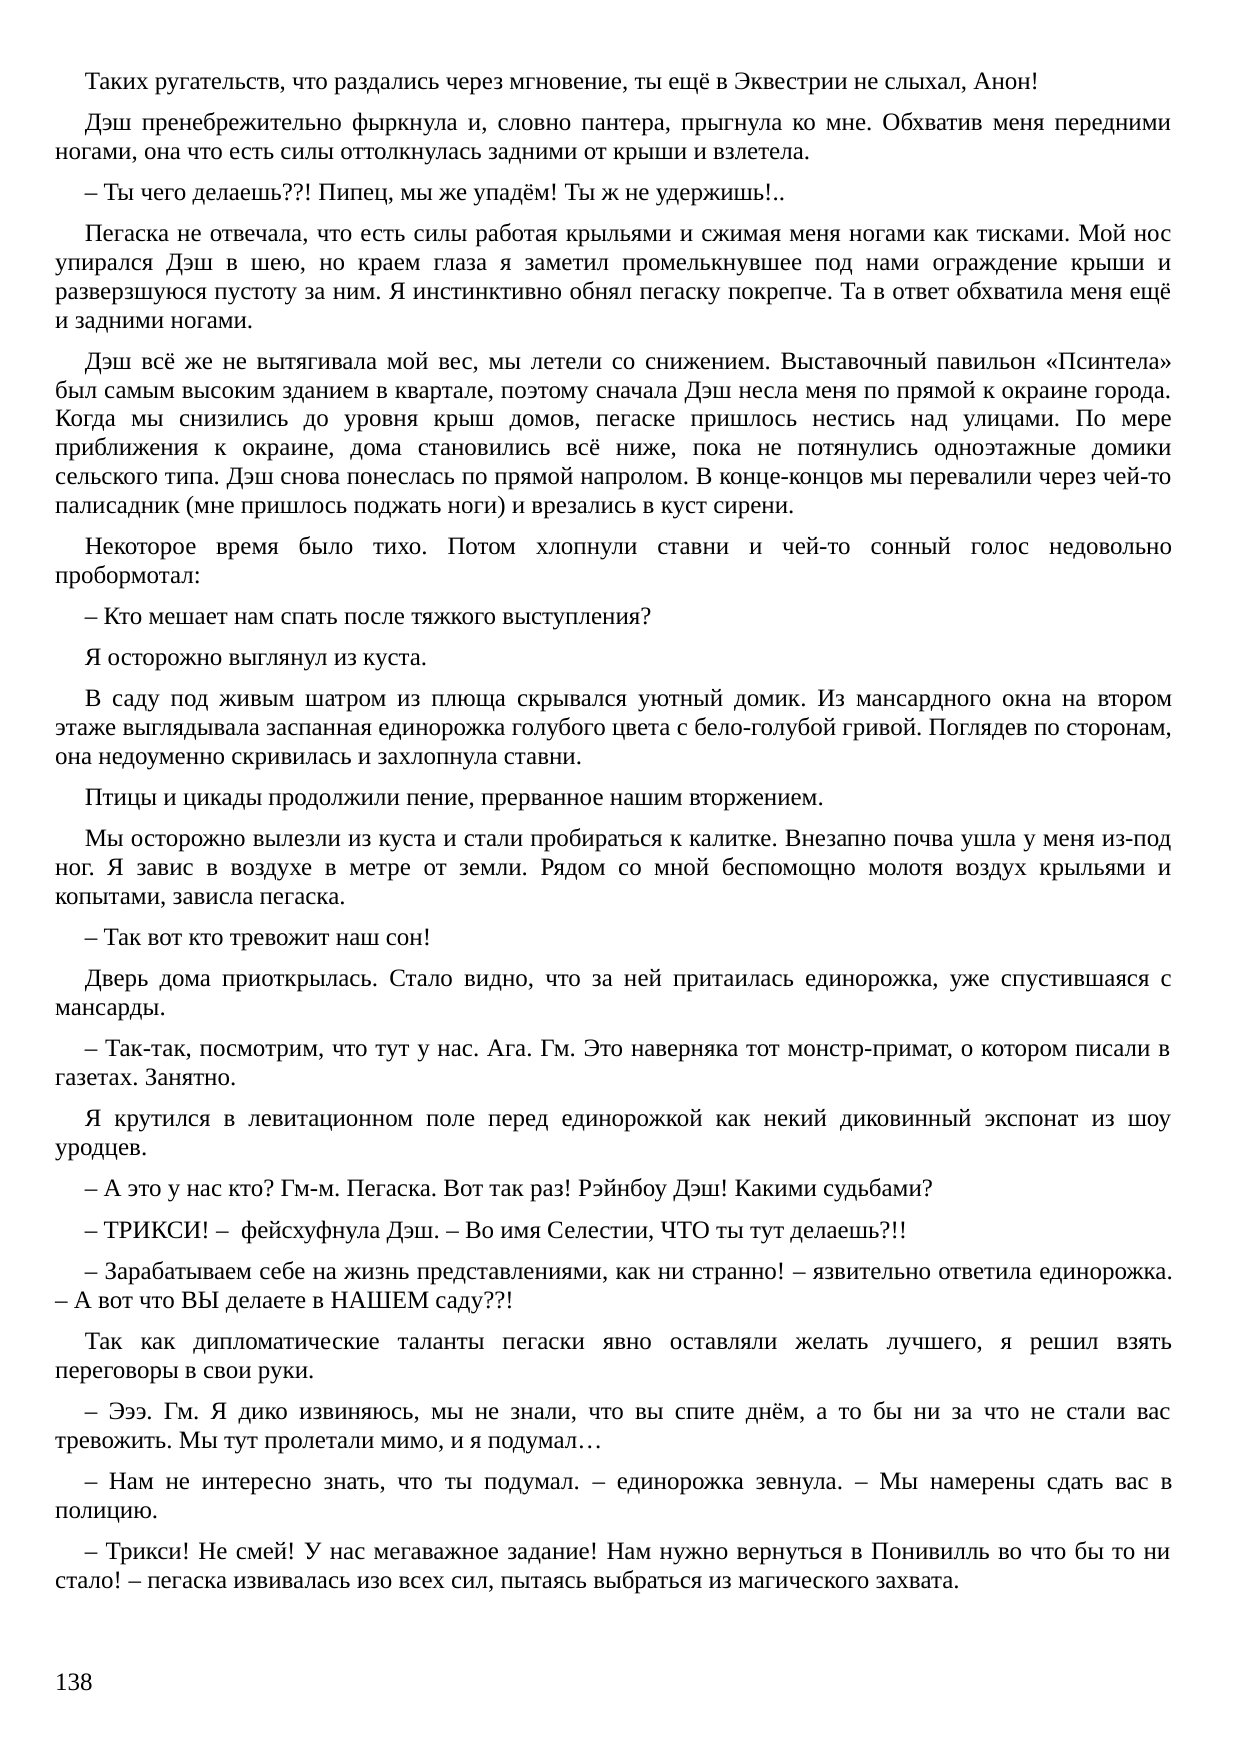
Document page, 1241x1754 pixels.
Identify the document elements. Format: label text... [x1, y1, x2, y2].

text – Ты чего делаешь??! Пипец, мы же упадём! Ты ж не удержишь!.. [55, 177, 1173, 206]
text В саду под живым шатром из плюща скрывался уютный домик. Из мансардного окна на втором этаже выглядывала заспанная единорожка голубого цвета с бело-голубой гривой. Поглядев по сторонам, она недоуменно скривилась и захлопнула ставни. [55, 683, 1173, 770]
text Пегаска не отвечала, что есть силы работая крыльями и сжимая меня ногами как тисками. Мой нос упирался Дэш в шею, но краем глаза я заметил промелькнувшее под нами ограждение крыши и разверзшуюся пустоту за ним. Я инстинктивно обнял пегаску покрепче. Та в ответ обхватила меня ещё и задними ногами. [55, 218, 1173, 333]
text Птицы и цикады продолжили пение, прерванное нашим вторжением. [55, 782, 1173, 811]
text – Зарабатываем себе на жизнь представлениями, как ни странно! – язвительно ответила единорожка. – А вот что ВЫ делаете в НАШЕМ саду??! [55, 1256, 1173, 1313]
text Дэш пренебрежительно фыркнула и, словно пантера, прыгнула ко мне. Обхватив меня передними ногами, она что есть силы оттолкнулась задними от крыши и взлетела. [55, 107, 1173, 165]
text – Эээ. Гм. Я дико извиняюсь, мы не знали, что вы спите днём, а то бы ни за что не стали вас тревожить. Мы тут пролетали мимо, и я подумал… [55, 1396, 1173, 1453]
text Я осторожно выглянул из куста. [55, 642, 1173, 671]
text – А это у нас кто? Гм-м. Пегаска. Вот так раз! Рэйнбоу Дэш! Какими судьбами? [55, 1173, 1173, 1202]
text – Трикси! Не смей! У нас мегаважное задание! Нам нужно вернуться в Понивилль во что бы то ни стало! – пегаска извивалась изо всех сил, пытаясь выбраться из магического захвата. [55, 1536, 1173, 1593]
text Дэш всё же не вытягивала мой вес, мы летели со снижением. Выставочный павильон «Псинтела» был самым высоким зданием в квартале, поэтому сначала Дэш несла меня по прямой к окраине города. Когда мы снизились до уровня крыш домов, пегаске пришлось нестись над улицами. По мере приближения к окраине, дома становились всё ниже, пока не потянулись одноэтажные домики сельского типа. Дэш снова понеслась по прямой напролом. В конце-концов мы перевалили через чей-то палисадник (мне пришлось поджать ноги) и врезались в куст сирени. [55, 346, 1173, 518]
text Дверь дома приоткрылась. Стало видно, что за ней притаилась единорожка, уже спустившаяся с мансарды. [55, 963, 1173, 1021]
text Некоторое время было тихо. Потом хлопнули ставни и чей-то сонный голос недовольно пробормотал: [55, 531, 1173, 588]
text – Так вот кто тревожит наш сон! [55, 922, 1173, 951]
text Так как дипломатические таланты пегаски явно оставляли желать лучшего, я решил взять переговоры в свои руки. [55, 1326, 1173, 1383]
text Таких ругательств, что раздались через мгновение, ты ещё в Эквестрии не слыхал, Анон! [55, 66, 1173, 95]
text – Кто мешает нам спать после тяжкого выступления? [55, 601, 1173, 630]
text – ТРИКСИ! – фейсхуфнула Дэш. – Во имя Селестии, ЧТО ты тут делаешь?!! [55, 1215, 1173, 1243]
text Мы осторожно вылезли из куста и стали пробираться к калитке. Внезапно почва ушла у меня из-под ног. Я завис в воздухе в метре от земли. Рядом со мной беспомощно молотя воздух крыльями и копытами, зависла пегаска. [55, 823, 1173, 910]
text Я крутился в левитационном поле перед единорожкой как некий диковинный экспонат из шоу уродцев. [55, 1103, 1173, 1161]
text – Так-так, посмотрим, что тут у нас. Ага. Гм. Это наверняка тот монстр-примат, о котором писали в газетах. Занятно. [55, 1033, 1173, 1091]
text – Нам не интересно знать, что ты подумал. – единорожка зевнула. – Мы намерены сдать вас в полицию. [55, 1466, 1173, 1523]
